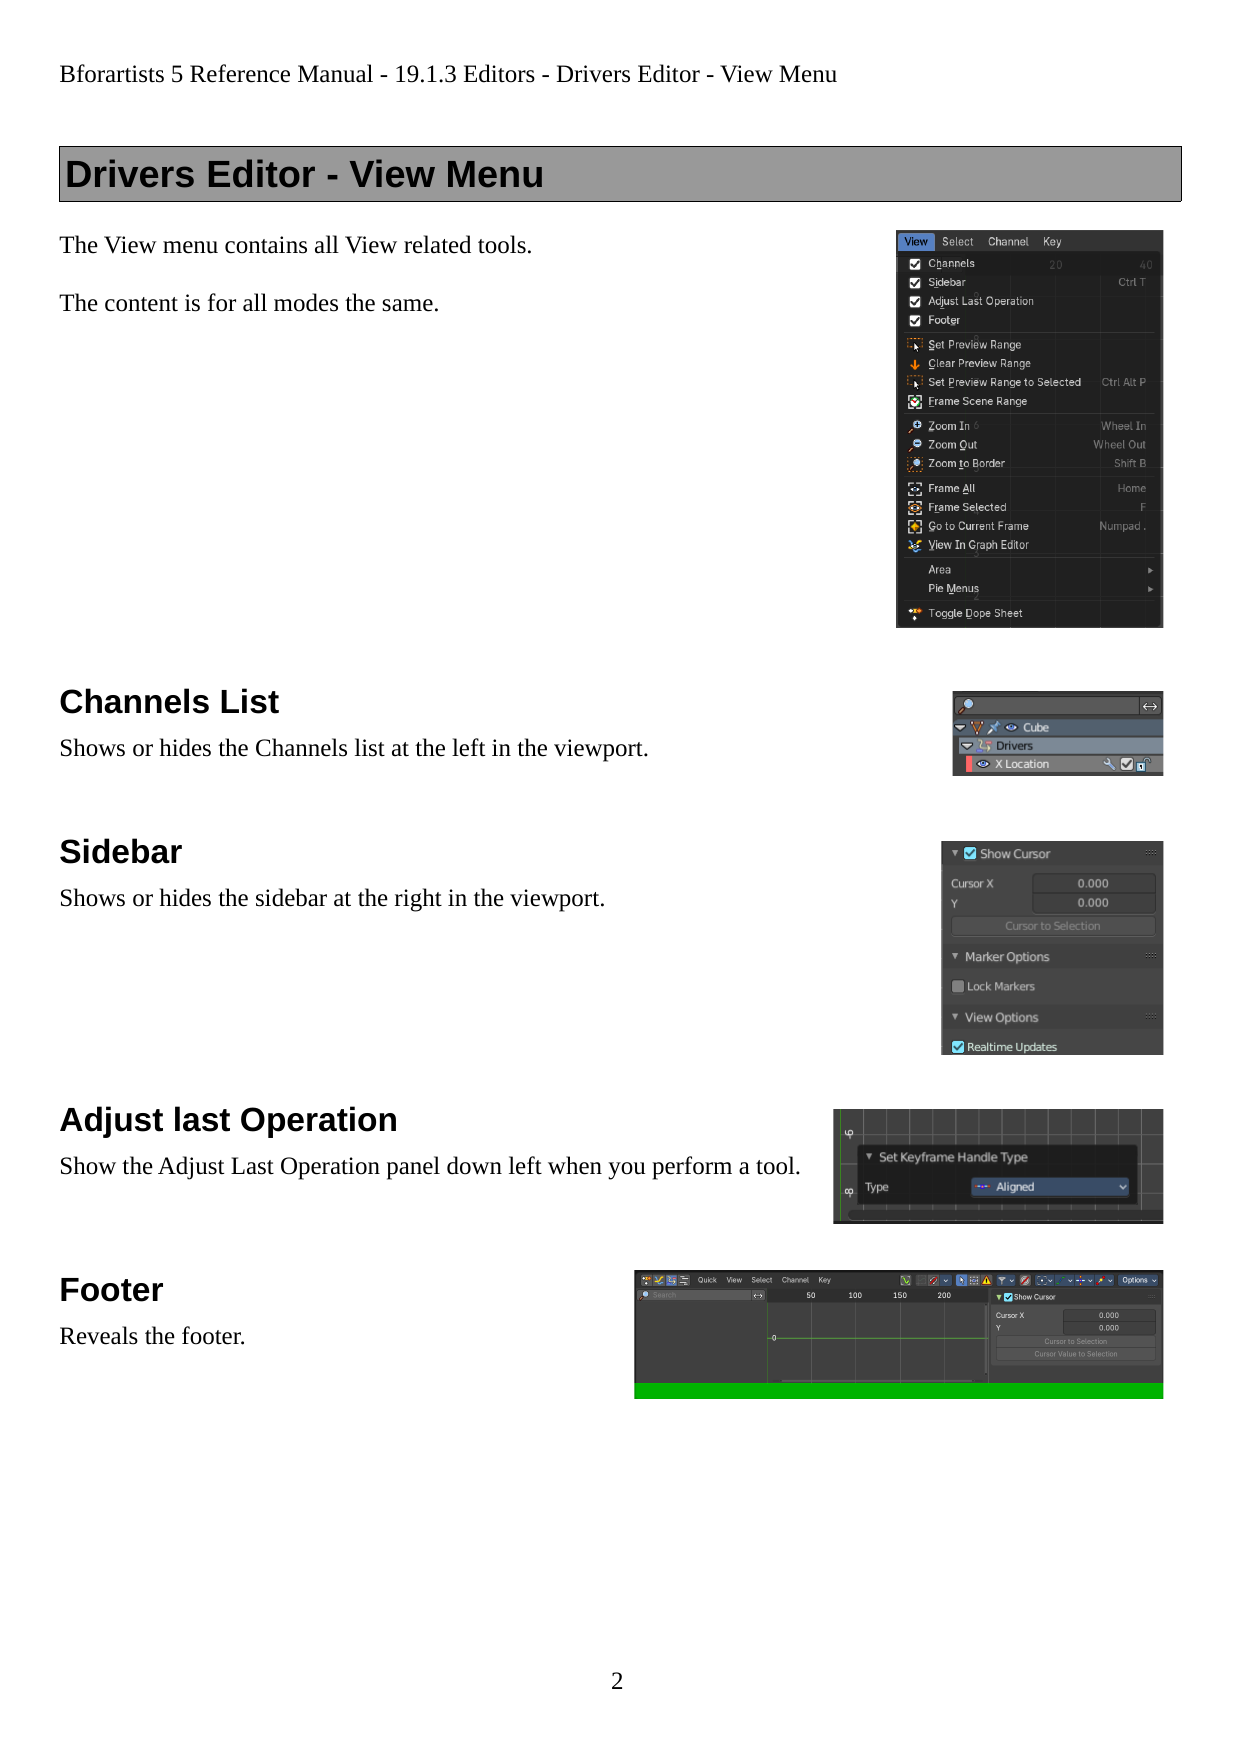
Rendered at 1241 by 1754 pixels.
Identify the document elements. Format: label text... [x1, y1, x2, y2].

text Shows or hides the Channels list at the left in the viewport. [59, 733, 952, 762]
text Show the Adjust Last Operation panel down left when you perform a tool. [59, 1151, 833, 1180]
picture [833, 1109, 1164, 1224]
text [1164, 1321, 1181, 1350]
text Reveals the footer. [59, 1321, 634, 1350]
picture [634, 1270, 1164, 1399]
subtitle Adjust last Operation [59, 1100, 1181, 1139]
subtitle Channels List [59, 682, 1181, 721]
picture [896, 230, 1164, 628]
subtitle Footer [59, 1270, 634, 1309]
text The content is for all modes the same. [59, 288, 896, 316]
text Shows or hides the sidebar at the right in the viewport. [59, 883, 941, 912]
picture [941, 841, 1164, 1055]
subtitle [1164, 1270, 1181, 1309]
text The View menu contains all View related tools. [59, 230, 896, 259]
table_header Drivers Editor - View Menu [60, 147, 1181, 201]
picture [952, 691, 1164, 776]
subtitle Sidebar [59, 832, 1181, 871]
